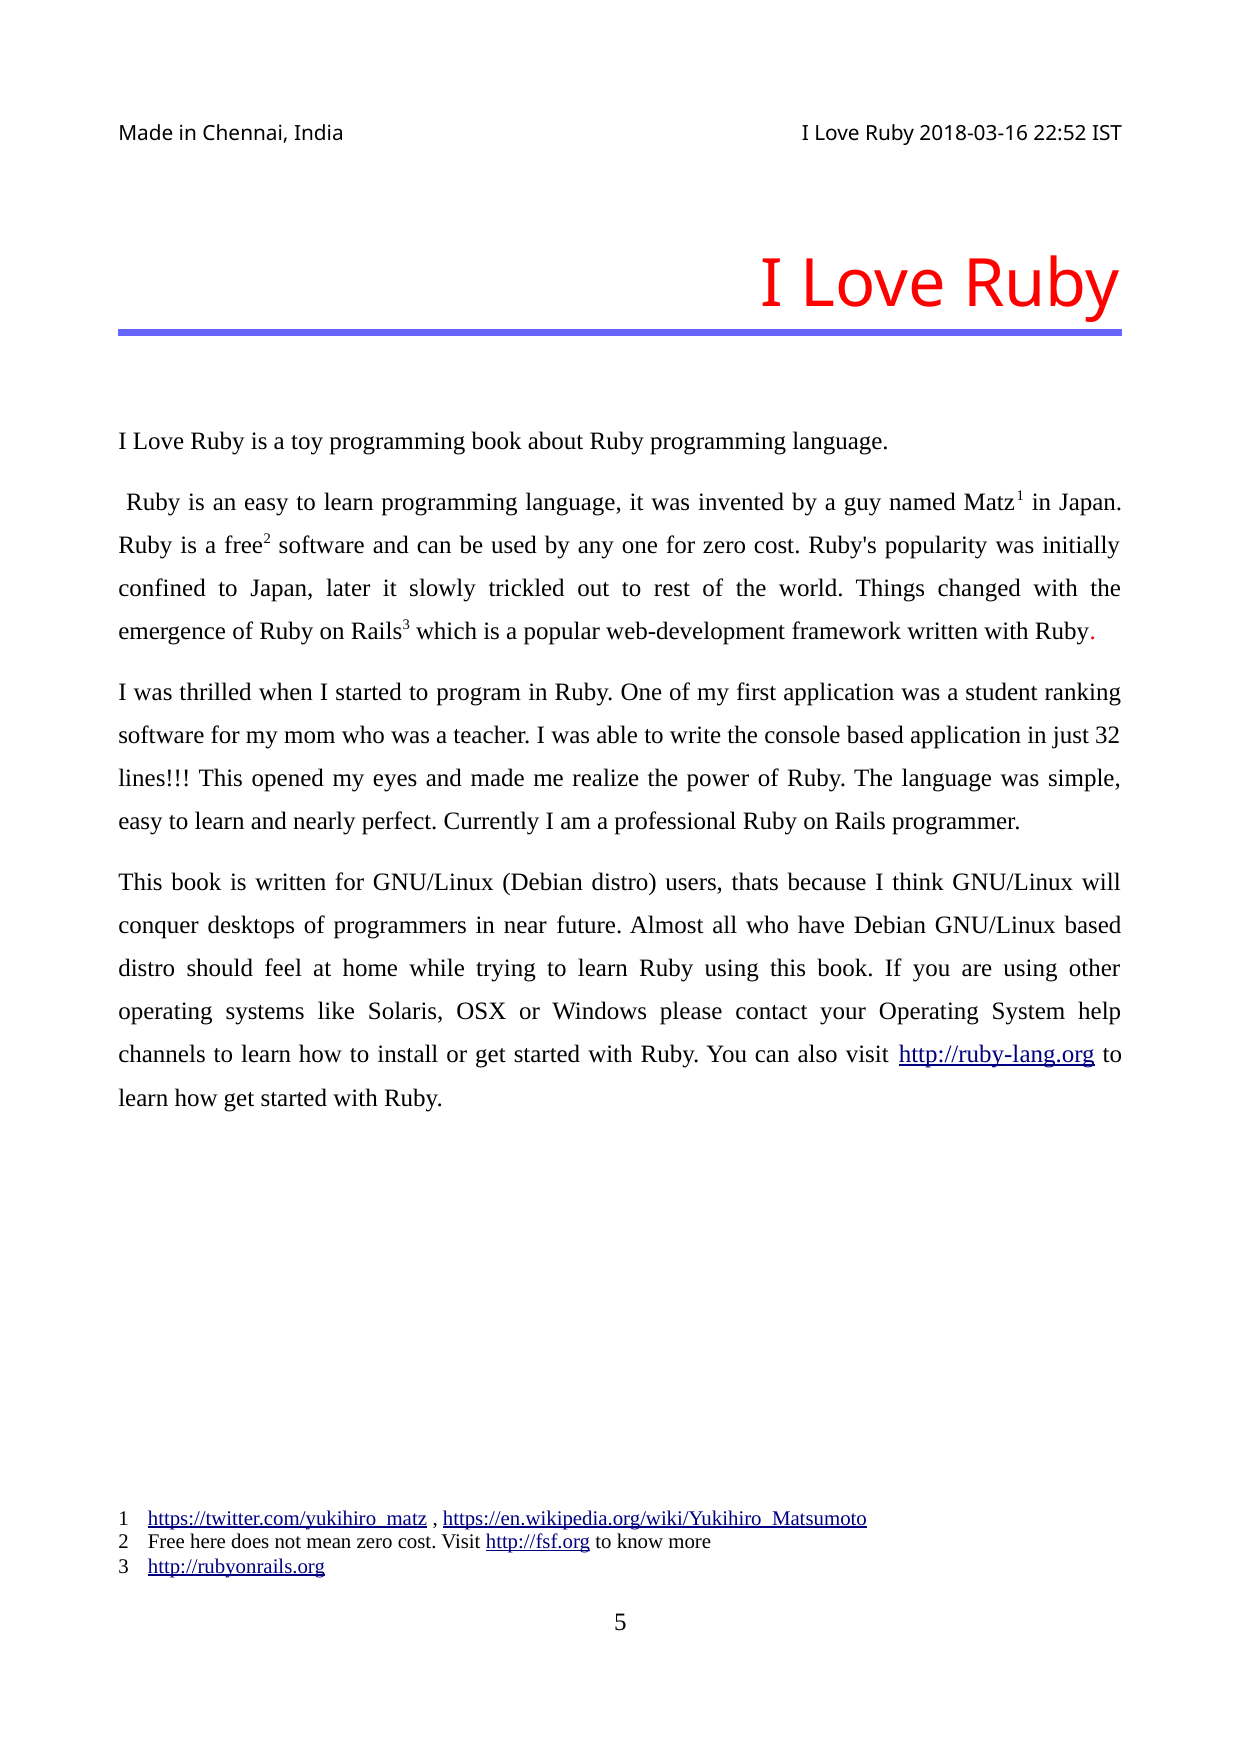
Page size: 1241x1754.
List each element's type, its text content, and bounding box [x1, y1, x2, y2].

text I was thrilled when I started to program in Ruby. One of my first application was a student ranking software for my mom who was a teacher. I was able to write the console based application in just 32 lines!!! This opened my eyes and made me realize the power of Ruby. The language was simple, easy to learn and nearly perfect. Currently I am a professional Ruby on Rails programmer. [118, 677, 1122, 835]
text I Love Ruby is a toy programming book about Ruby programming language. [118, 426, 1122, 454]
text https://twitter.com/yukihiro_matz , https://en.wikipedia.org/wiki/Yukihiro_Matsumoto [118, 1505, 1122, 1529]
text http://rubyonrails.org [118, 1553, 1122, 1578]
text Ruby is an easy to learn programming language, it was invented by a guy named Matz in Japan. Ruby is a free software and can be used by any one for zero cost. Ruby's popularity was initially confined to Japan, later it slowly trickled out to rest of the world. Things changed with the emergence of Ruby on Rails which is a popular web-development framework written with Ruby. [118, 487, 1122, 645]
text This book is written for GNU/Linux (Debian distro) users, thats because I think GNU/Linux will conquer desktops of programmers in near future. Almost all who have Debian GNU/Linux based distro should feel at home while trying to learn Ruby using this book. If you are using other operating systems like Solaris, OSX or Windows please contact your Operating System help channels to learn how to install or get started with Ruby. You can also visit http://ruby-lang.org to learn how get started with Ruby. [118, 867, 1122, 1111]
text Free here does not mean zero cost. Visit http://fsf.org to know more [118, 1529, 1122, 1553]
subtitle I Love Ruby [118, 233, 1122, 329]
